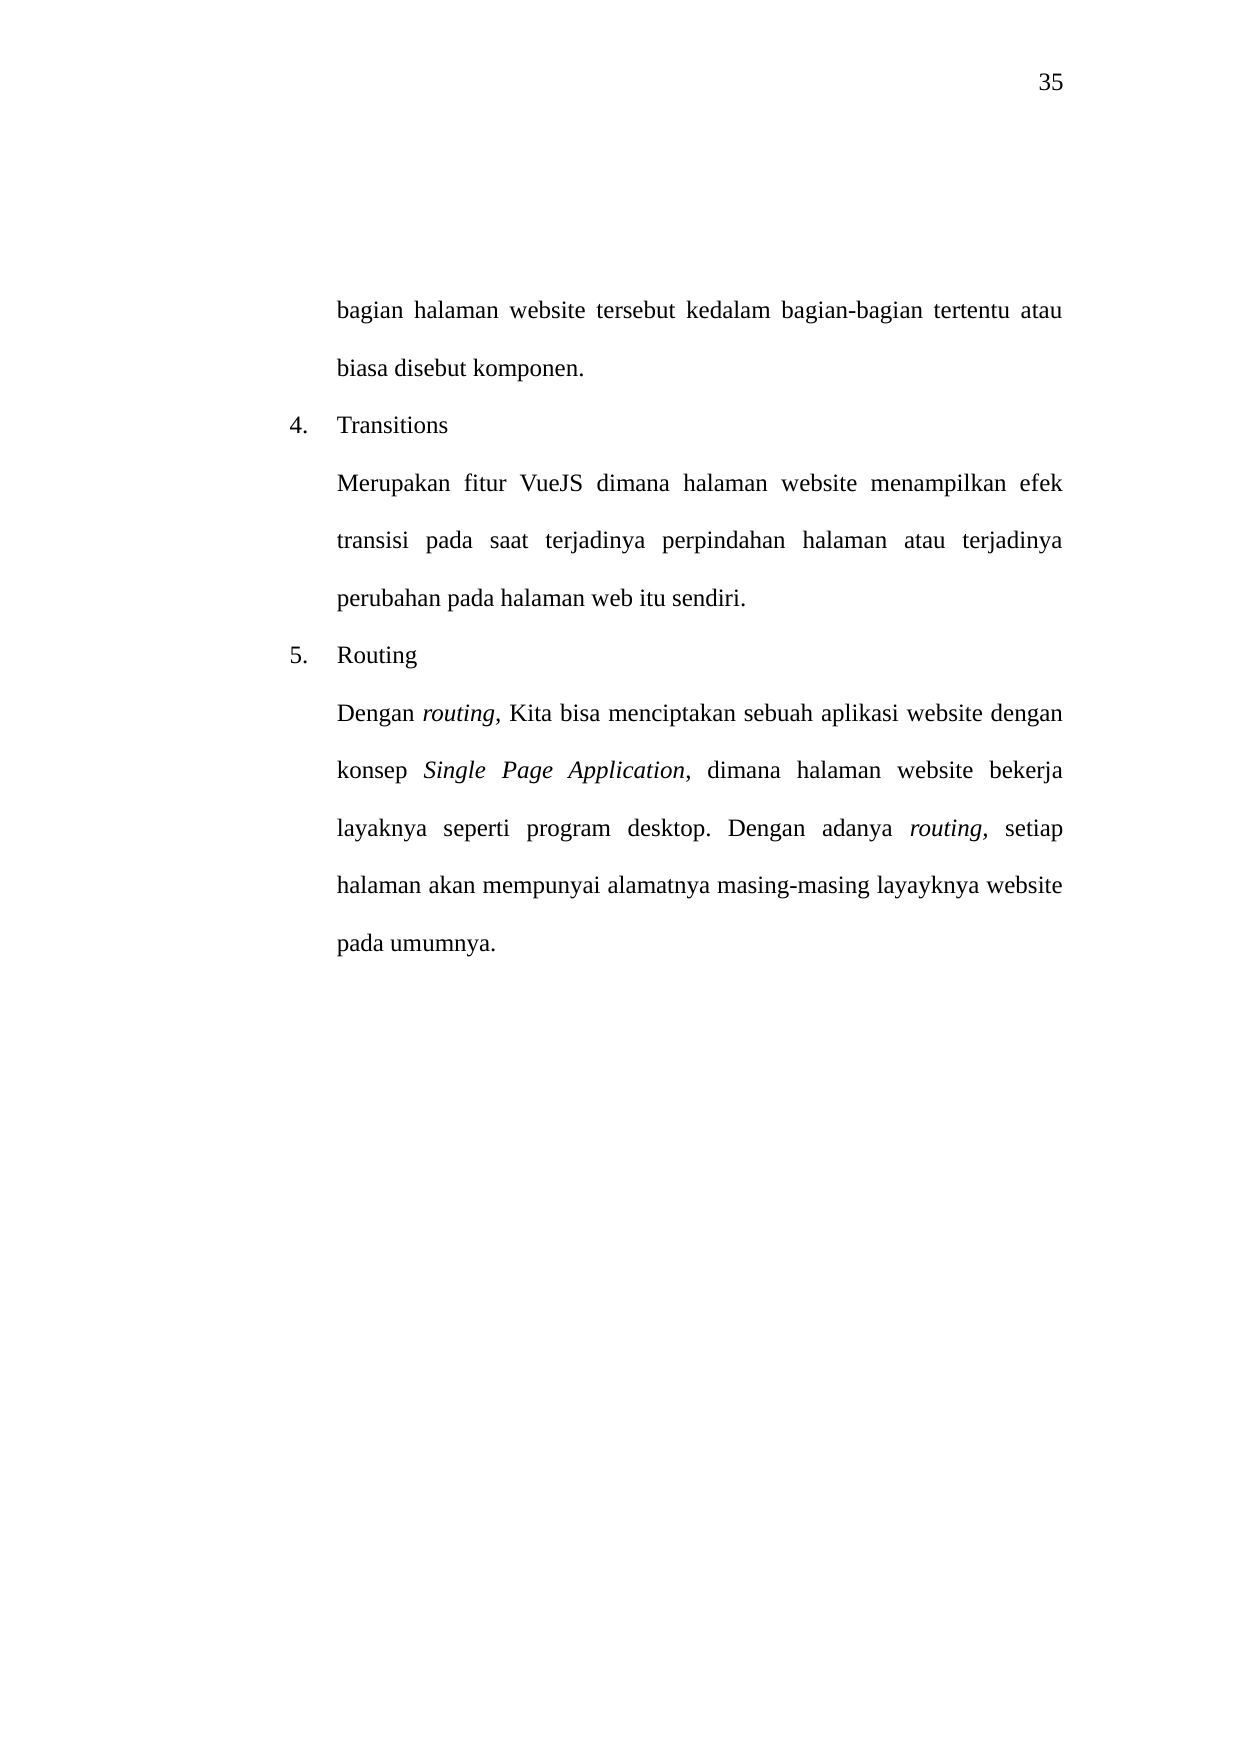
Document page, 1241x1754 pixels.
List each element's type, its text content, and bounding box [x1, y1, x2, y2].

list Merupakan fitur VueJS dimana halaman website menampilkan efek transisi pada saat terjadinya perpindahan halaman atau terjadinya perubahan pada halaman web itu sendiri. [289, 468, 1063, 612]
list bagian halaman website tersebut kedalam bagian-bagian tertentu atau biasa disebut komponen. [289, 295, 1063, 382]
list Transitions [289, 410, 1063, 439]
list Routing [289, 640, 1063, 669]
list Dengan routing, Kita bisa menciptakan sebuah aplikasi website dengan konsep Single Page Application, dimana halaman website bekerja layaknya seperti program desktop. Dengan adanya routing, setiap halaman akan mempunyai alamatnya masing-masing layayknya website pada umumnya. [289, 698, 1063, 957]
